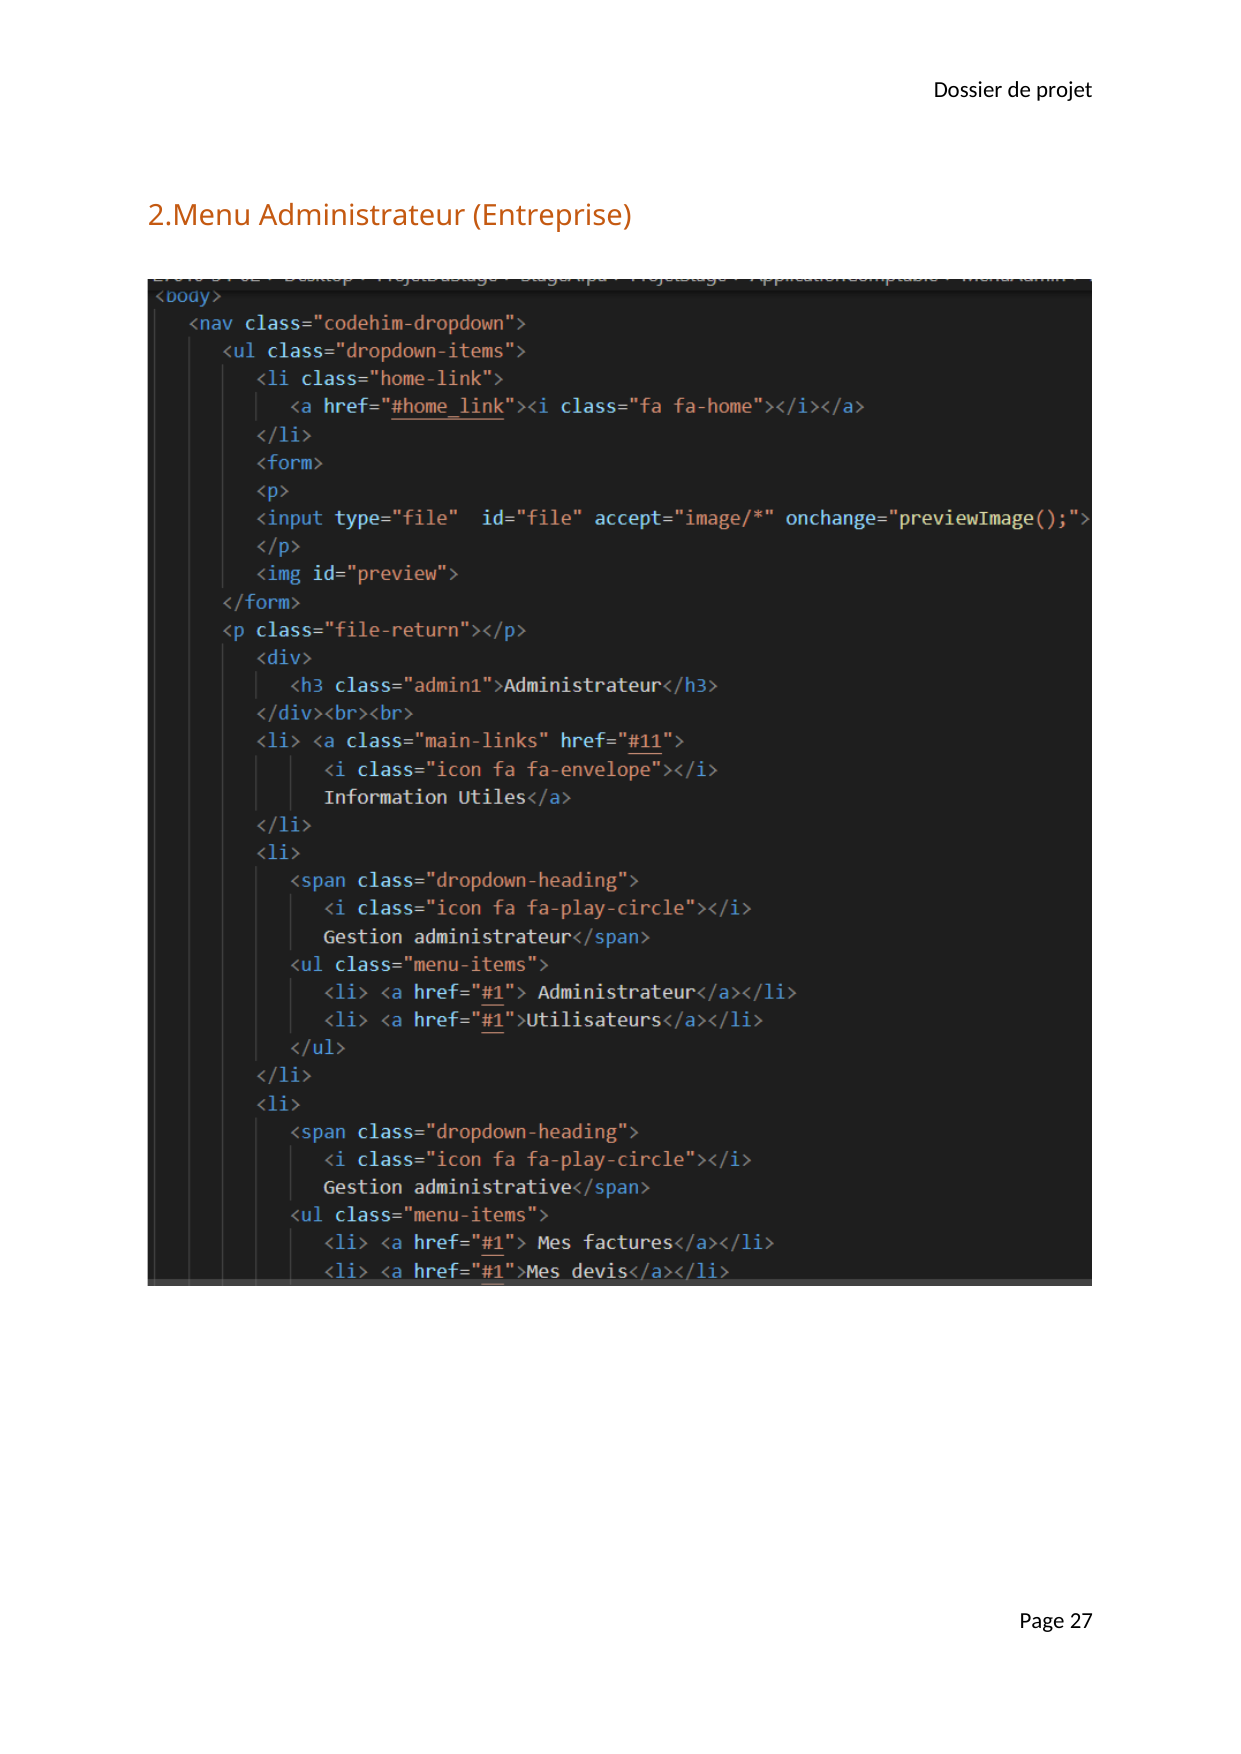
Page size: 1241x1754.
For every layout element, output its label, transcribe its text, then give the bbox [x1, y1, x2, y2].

subtitle 2.Menu Administrateur (Entreprise) [148, 194, 1093, 234]
